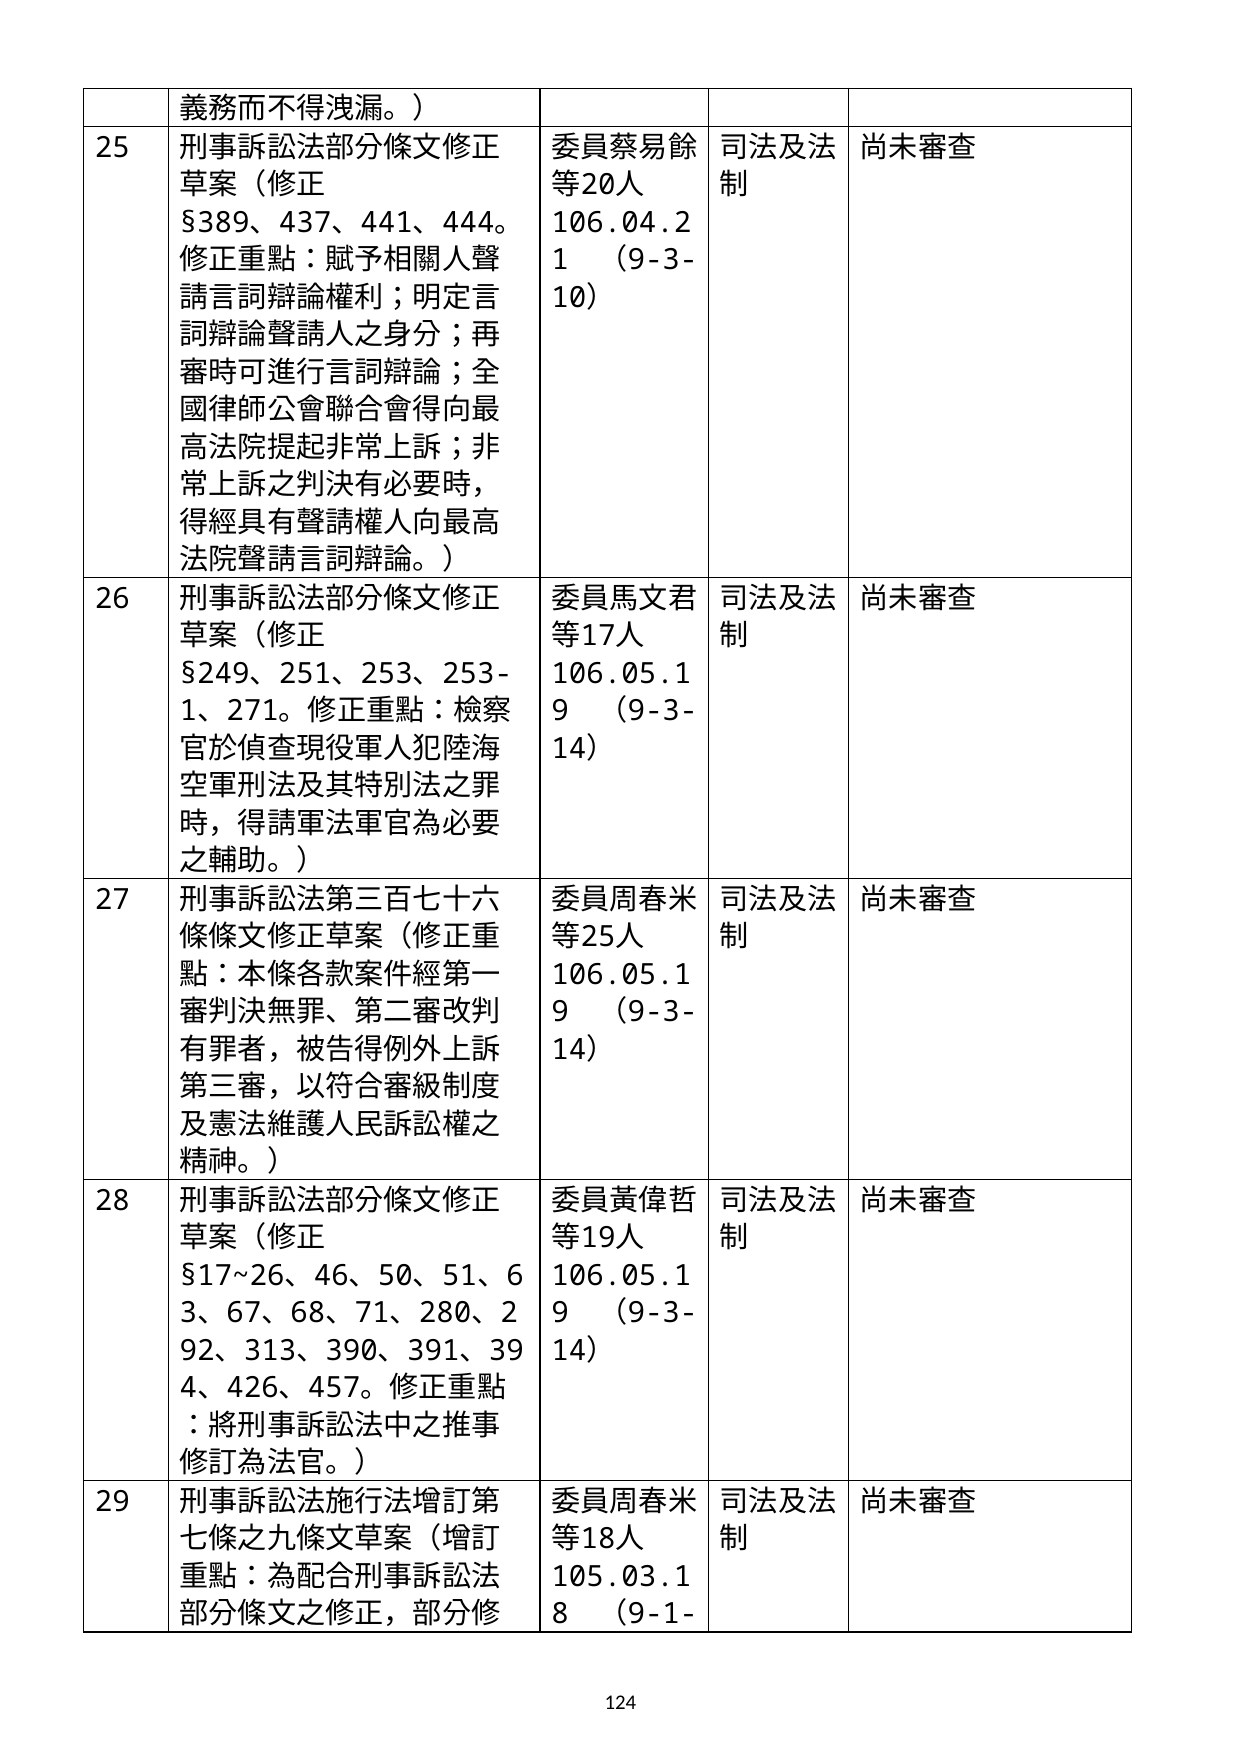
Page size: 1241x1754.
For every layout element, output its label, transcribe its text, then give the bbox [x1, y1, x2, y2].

table_cell [541, 89, 708, 126]
table_cell 28 [84, 1180, 168, 1480]
table_cell 26 [84, 578, 168, 878]
table_cell [709, 89, 848, 126]
table_cell 25 [84, 127, 168, 577]
table_cell 義務而不得洩漏。） [169, 89, 539, 126]
table_cell 司法及法制 [709, 127, 848, 577]
table_cell 尚未審查 [849, 578, 1131, 878]
table_cell 29 [84, 1481, 168, 1631]
table_cell 尚未審查 [849, 1180, 1131, 1480]
table_cell 委員黃偉哲等19人 106.05.19 （9-3-14） [541, 1180, 708, 1480]
table_cell 委員周春米等18人 105.03.18 （9-1- [541, 1481, 708, 1631]
table_cell 尚未審查 [849, 1481, 1131, 1631]
table_cell [84, 89, 168, 126]
table_cell 司法及法制 [709, 879, 848, 1179]
table_cell 刑事訴訟法施行法增訂第七條之九條文草案（增訂重點：為配合刑事訴訟法部分條文之修正，部分修 [169, 1481, 539, 1631]
table_cell 尚未審查 [849, 879, 1131, 1179]
table_cell 刑事訴訟法部分條文修正草案（修正§389、437、441、444。修正重點：賦予相關人聲請言詞辯論權利；明定言詞辯論聲請人之身分；再審時可進行言詞辯論；全國律師公會聯合會得向最高法院提起非常上訴；非常上訴之判決有必要時，得經具有聲請權人向最高法院聲請言詞辯論。） [169, 127, 539, 577]
table_cell 27 [84, 879, 168, 1179]
table_cell 尚未審查 [849, 127, 1131, 577]
table_cell 刑事訴訟法第三百七十六條條文修正草案（修正重點：本條各款案件經第一審判決無罪、第二審改判有罪者，被告得例外上訴第三審，以符合審級制度及憲法維護人民訴訟權之精神。） [169, 879, 539, 1179]
table_cell 司法及法制 [709, 1481, 848, 1631]
table_cell 刑事訴訟法部分條文修正草案（修正§249、251、253、253-1、271。修正重點：檢察官於偵查現役軍人犯陸海空軍刑法及其特別法之罪時，得請軍法軍官為必要之輔助。） [169, 578, 539, 878]
table_cell 刑事訴訟法部分條文修正草案（修正§17~26、46、50、51、63、67、68、71、280、292、313、390、391、394、426、457。修正重點：將刑事訴訟法中之推事修訂為法官。） [169, 1180, 539, 1480]
table_cell 委員周春米等25人 106.05.19 （9-3-14） [541, 879, 708, 1179]
table_cell 委員馬文君等17人 106.05.19 （9-3-14） [541, 578, 708, 878]
table_cell 司法及法制 [709, 1180, 848, 1480]
table_cell [849, 89, 1131, 126]
table_cell 司法及法制 [709, 578, 848, 878]
table_cell 委員蔡易餘等20人 106.04.21 （9-3-10） [541, 127, 708, 577]
